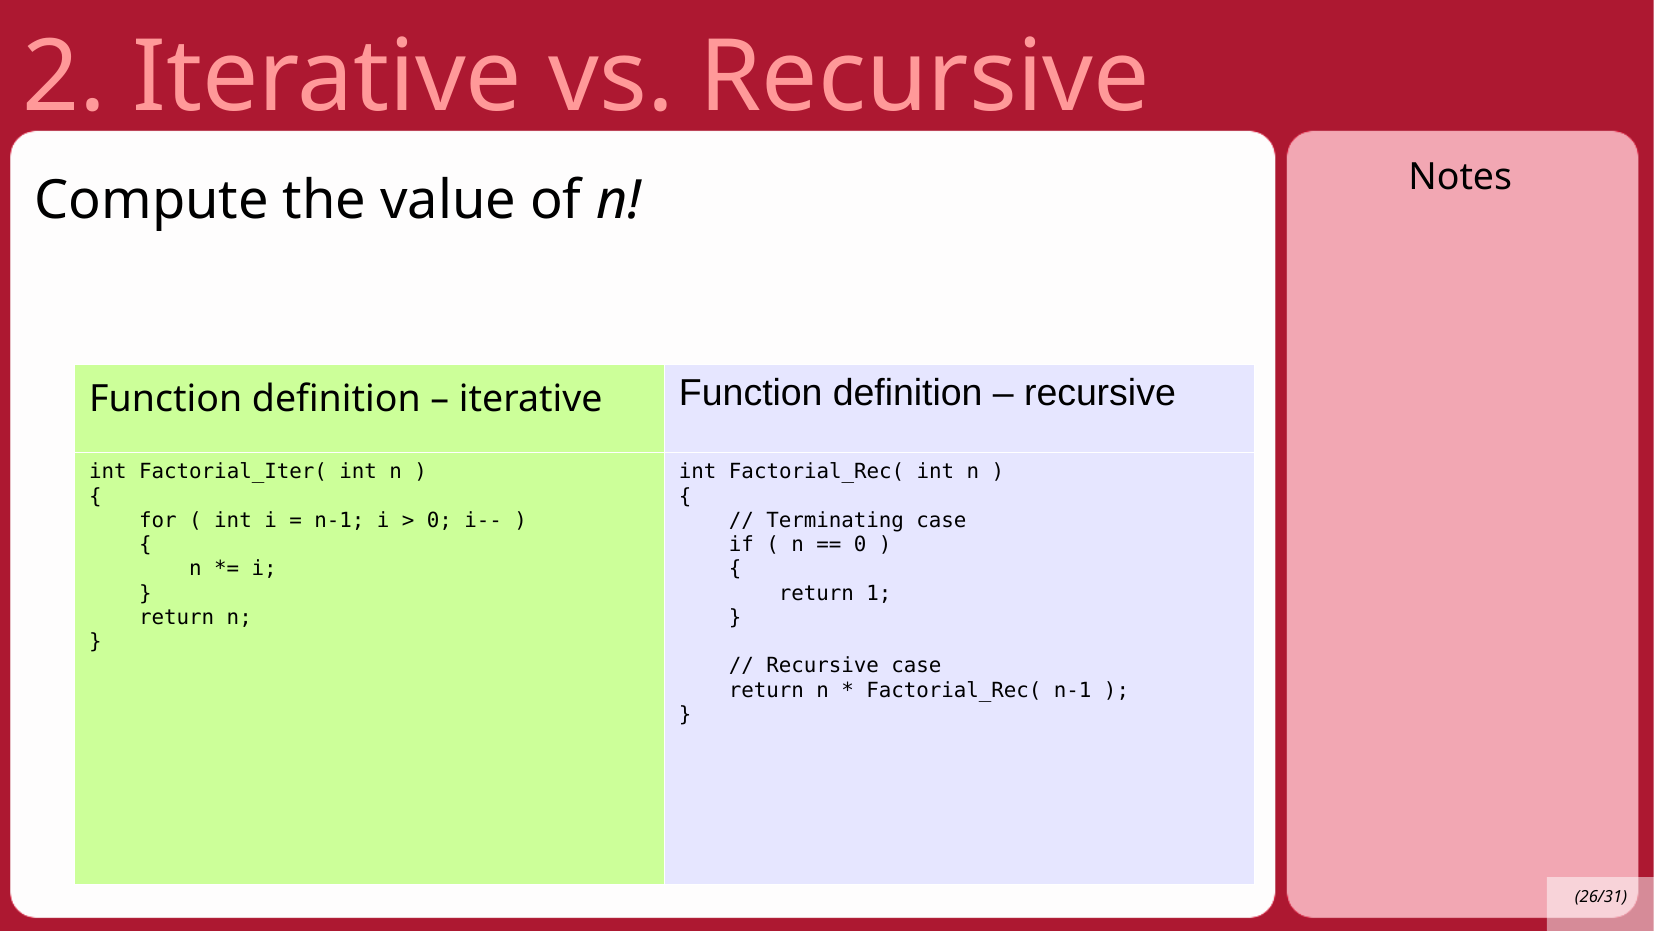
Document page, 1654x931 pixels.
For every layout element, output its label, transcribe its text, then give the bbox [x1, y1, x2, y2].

text_box Notes [1290, 141, 1631, 199]
title 2. Iterative vs. Recursive [22, 7, 1511, 136]
picture [0, 0, 1654, 931]
text_box (<number>/31) [1546, 877, 1654, 931]
table_cell int Factorial_Iter( int n ) { for ( int i = n-1; i > 0; i-- ) { n *= i; } return n; } [75, 453, 664, 884]
table_header Function definition – recursive [665, 365, 1254, 452]
text_box Compute the value of n! [34, 160, 1248, 373]
table_cell int Factorial_Rec( int n ) { // Terminating case if ( n == 0 ) { return 1; } // Recursive case return n * Factorial_Rec( n-1 ); } [665, 453, 1254, 884]
table_header Function definition – iterative [75, 365, 664, 452]
